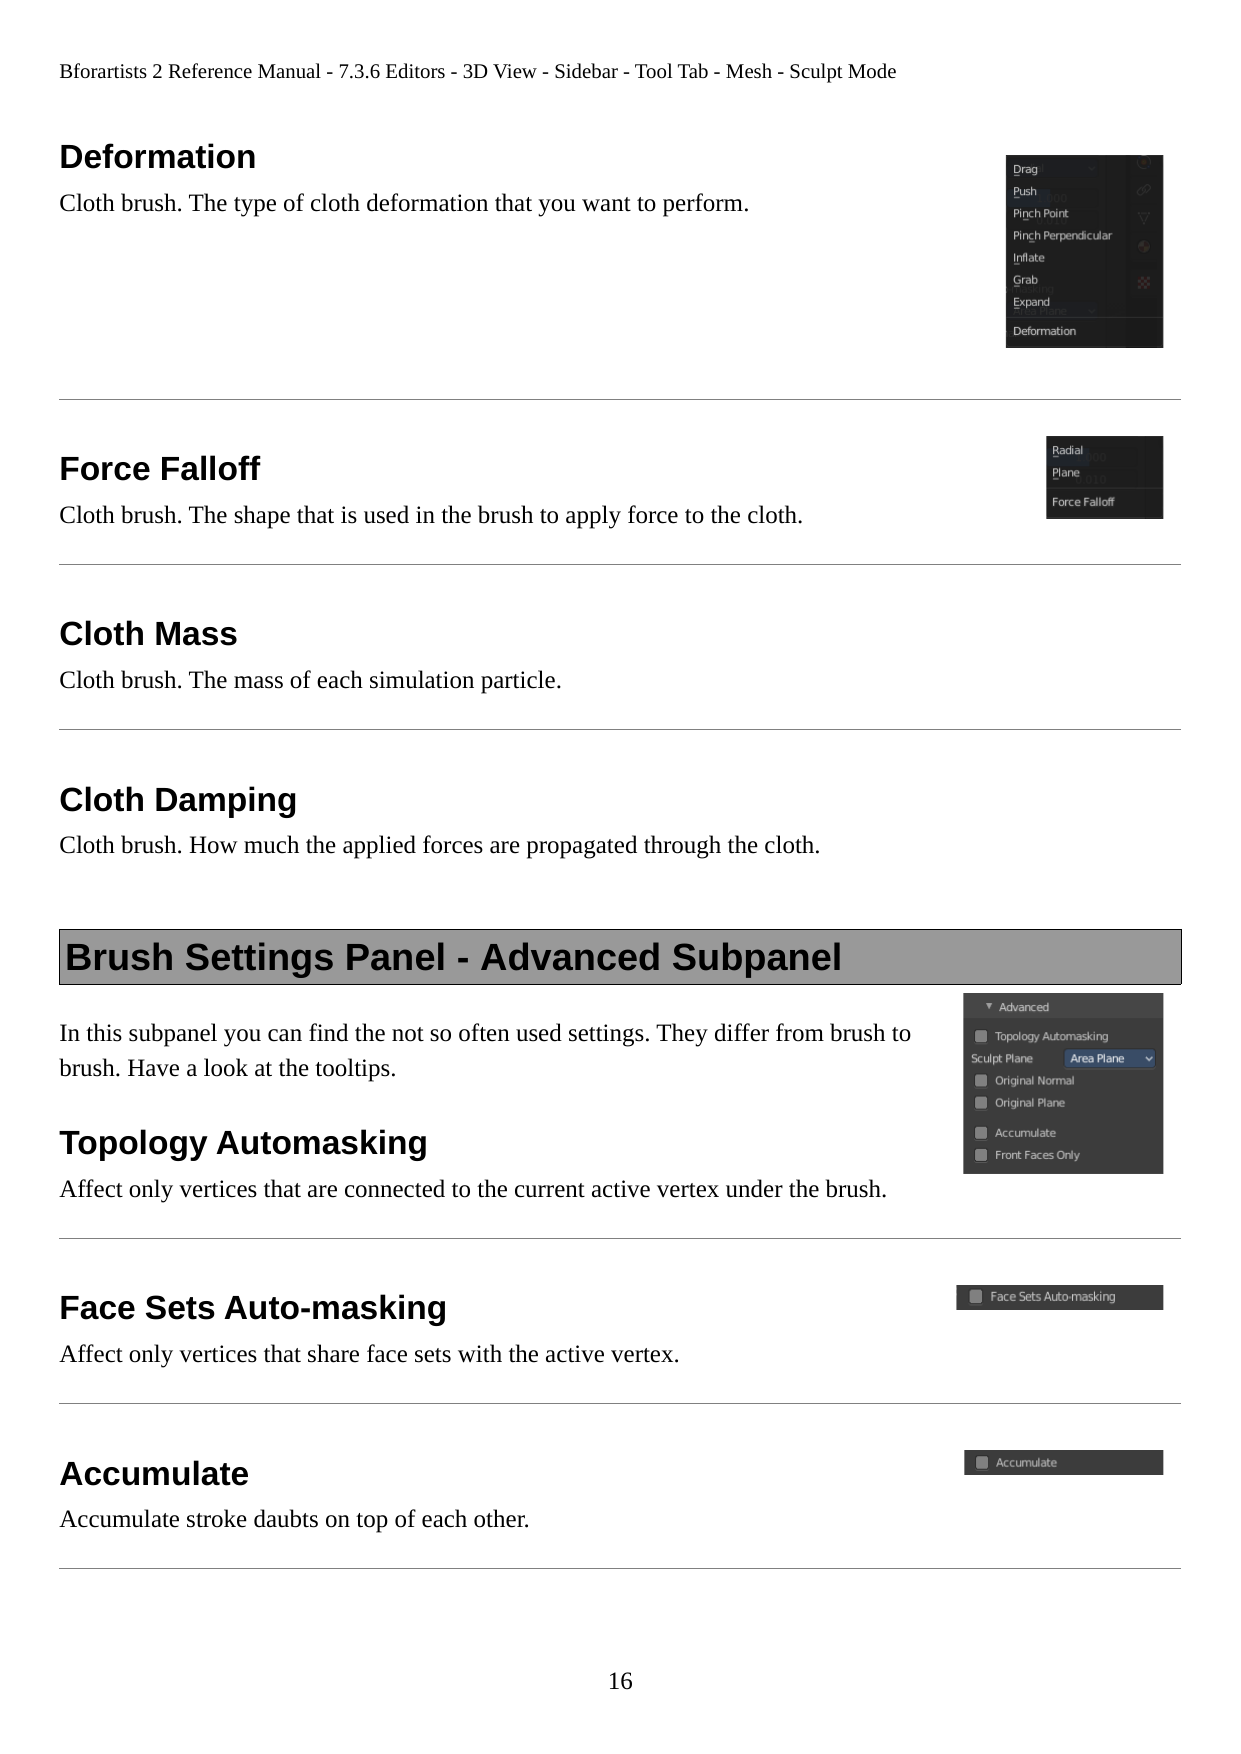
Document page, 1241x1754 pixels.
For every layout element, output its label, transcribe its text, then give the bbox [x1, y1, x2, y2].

picture [964, 1450, 1164, 1475]
subtitle Cloth Damping [59, 779, 1181, 818]
text Cloth brush. The shape that is used in the brush to apply force to the cloth. [59, 500, 1181, 529]
subtitle Topology Automasking [59, 1123, 963, 1162]
subtitle Force Falloff [59, 449, 1046, 488]
subtitle Accumulate [59, 1453, 1181, 1492]
text Cloth brush. How much the applied forces are propagated through the cloth. [59, 831, 1181, 859]
subtitle [1164, 449, 1181, 488]
subtitle Face Sets Auto-masking [59, 1288, 1181, 1327]
text Affect only vertices that share face sets with the active vertex. [59, 1339, 1181, 1368]
subtitle Cloth Mass [59, 614, 1181, 653]
text In this subpanel you can find the not so often used settings. They differ from brush to brush. Have a look at the tooltips. [59, 985, 1181, 1082]
picture [1005, 155, 1164, 348]
picture [956, 1285, 1164, 1310]
picture [963, 993, 1164, 1174]
text Cloth brush. The type of cloth deformation that you want to perform. [59, 188, 1005, 217]
text Affect only vertices that are connected to the current active vertex under the brush. [59, 1174, 1181, 1203]
subtitle Deformation [59, 137, 1181, 175]
subtitle [1164, 1123, 1181, 1162]
text Cloth brush. The mass of each simulation particle. [59, 665, 1181, 694]
picture [1046, 436, 1164, 519]
text Accumulate stroke daubts on top of each other. [59, 1504, 1181, 1533]
table_header Brush Settings Panel - Advanced Subpanel [60, 930, 1181, 984]
